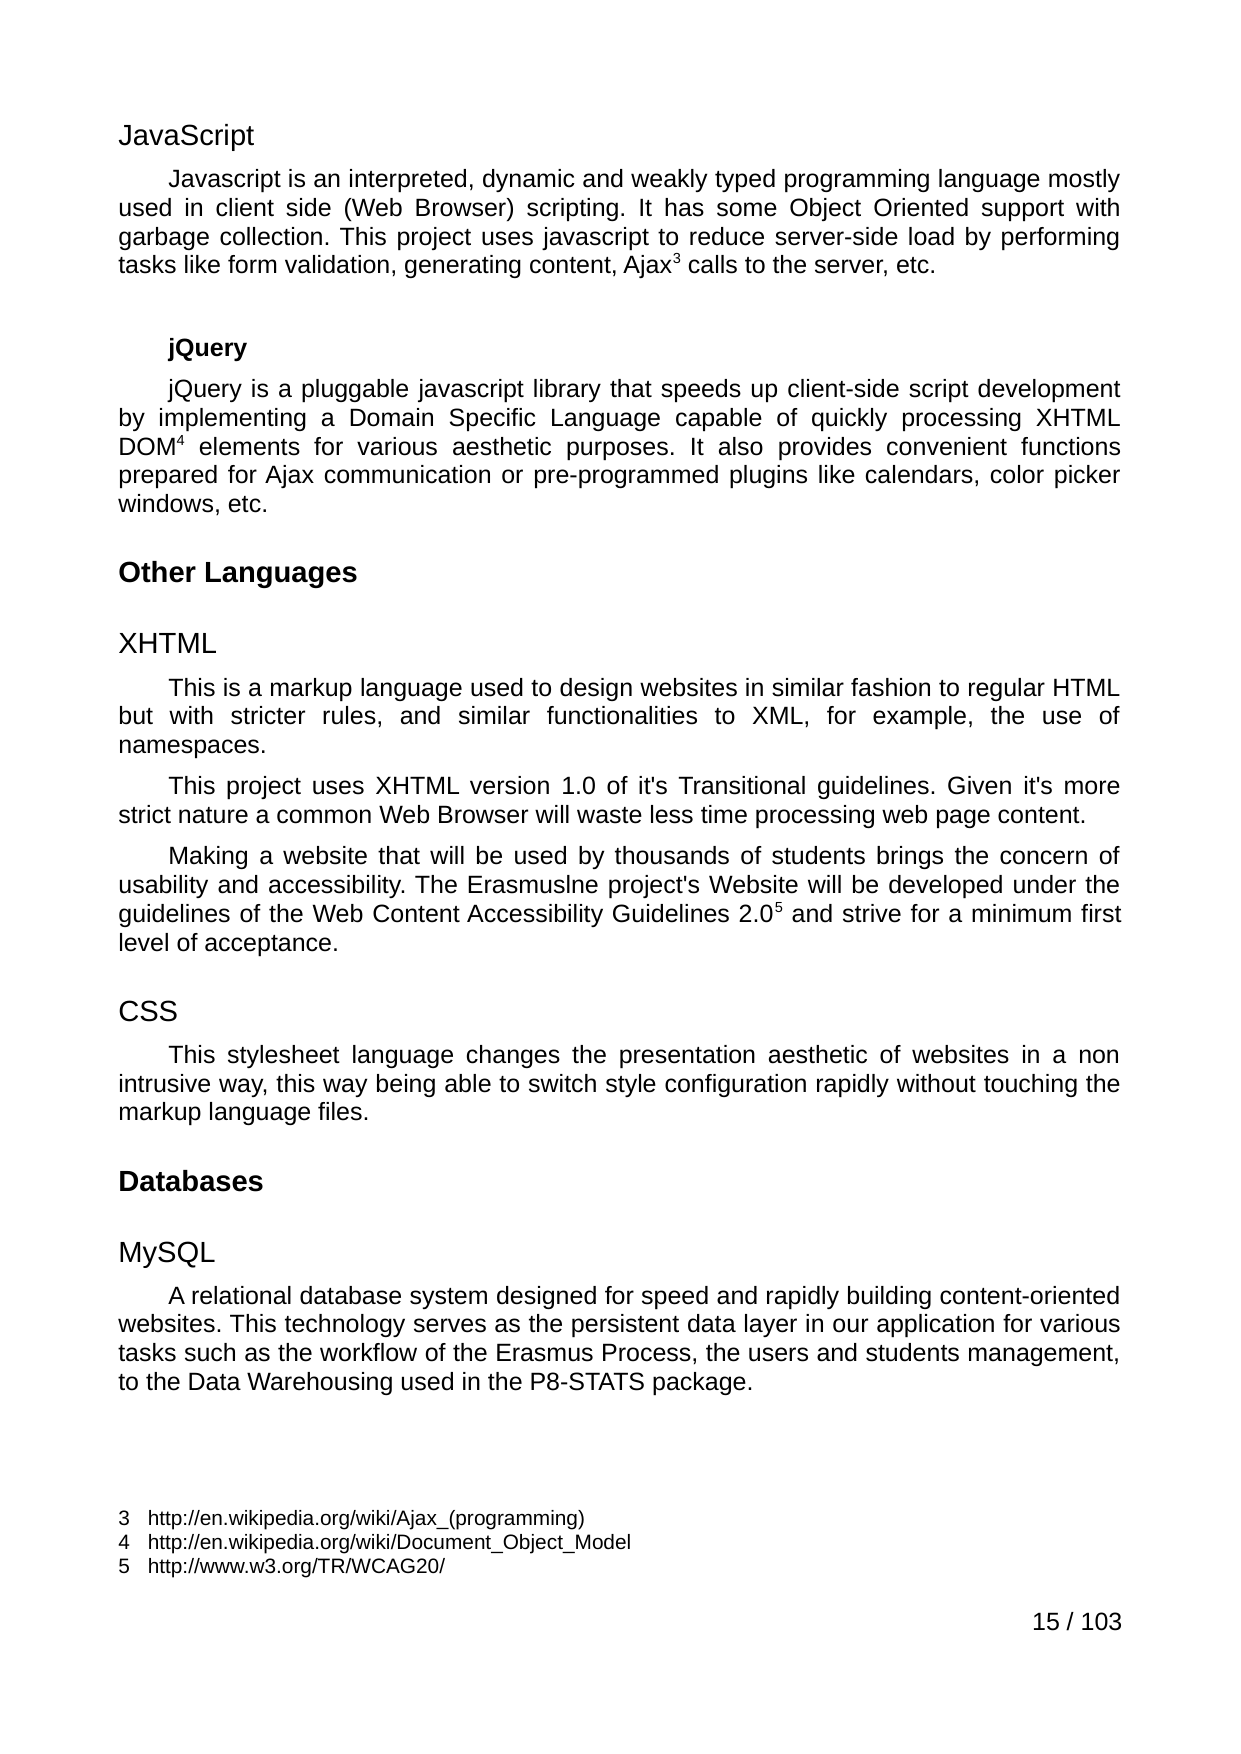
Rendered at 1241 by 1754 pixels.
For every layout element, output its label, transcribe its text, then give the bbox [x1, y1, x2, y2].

text Making a website that will be used by thousands of students brings the concern of usability and accessibility. The Erasmuslne project's Website will be developed under the guidelines of the Web Content Accessibility Guidelines 2.0 and strive for a minimum first level of acceptance. [118, 841, 1122, 956]
subtitle CSS [118, 994, 1122, 1027]
text jQuery is a pluggable javascript library that speeds up client-side script development by implementing a Domain Specific Language capable of quickly processing XHTML DOM elements for various aesthetic purposes. It also provides convenient functions prepared for Ajax communication or pre-programmed plugins like calendars, color picker windows, etc. [118, 374, 1122, 518]
text jQuery [118, 333, 1122, 362]
text This project uses XHTML version 1.0 of it's Transitional guidelines. Given it's more strict nature a common Web Browser will waste less time processing web page content. [118, 771, 1122, 829]
text http://en.wikipedia.org/wiki/Document_Object_Model [118, 1530, 1122, 1554]
text http://www.w3.org/TR/WCAG20/ [118, 1554, 1122, 1578]
text This stylesheet language changes the presentation aesthetic of websites in a non intrusive way, this way being able to switch style configuration rapidly without touching the markup language files. [118, 1040, 1122, 1126]
subtitle JavaScript [118, 118, 1122, 152]
subtitle MySQL [118, 1234, 1122, 1268]
text http://en.wikipedia.org/wiki/Ajax_(programming) [118, 1506, 1122, 1530]
text Javascript is an interpreted, dynamic and weakly typed programming language mostly used in client side (Web Browser) scripting. It has some Object Oriented support with garbage collection. This project uses javascript to reduce server-side load by performing tasks like form validation, generating content, Ajax calls to the server, etc. [118, 164, 1122, 279]
subtitle XHTML [118, 626, 1122, 660]
subtitle Databases [118, 1163, 1122, 1197]
subtitle Other Languages [118, 555, 1122, 589]
text This is a markup language used to design websites in similar fashion to regular HTML but with stricter rules, and similar functionalities to XML, for example, the use of namespaces. [118, 672, 1122, 759]
text A relational database system designed for speed and rapidly building content-oriented websites. This technology serves as the persistent data layer in our application for various tasks such as the workflow of the Erasmus Process, the users and students management, to the Data Warehousing used in the P8-STATS package. [118, 1281, 1122, 1396]
